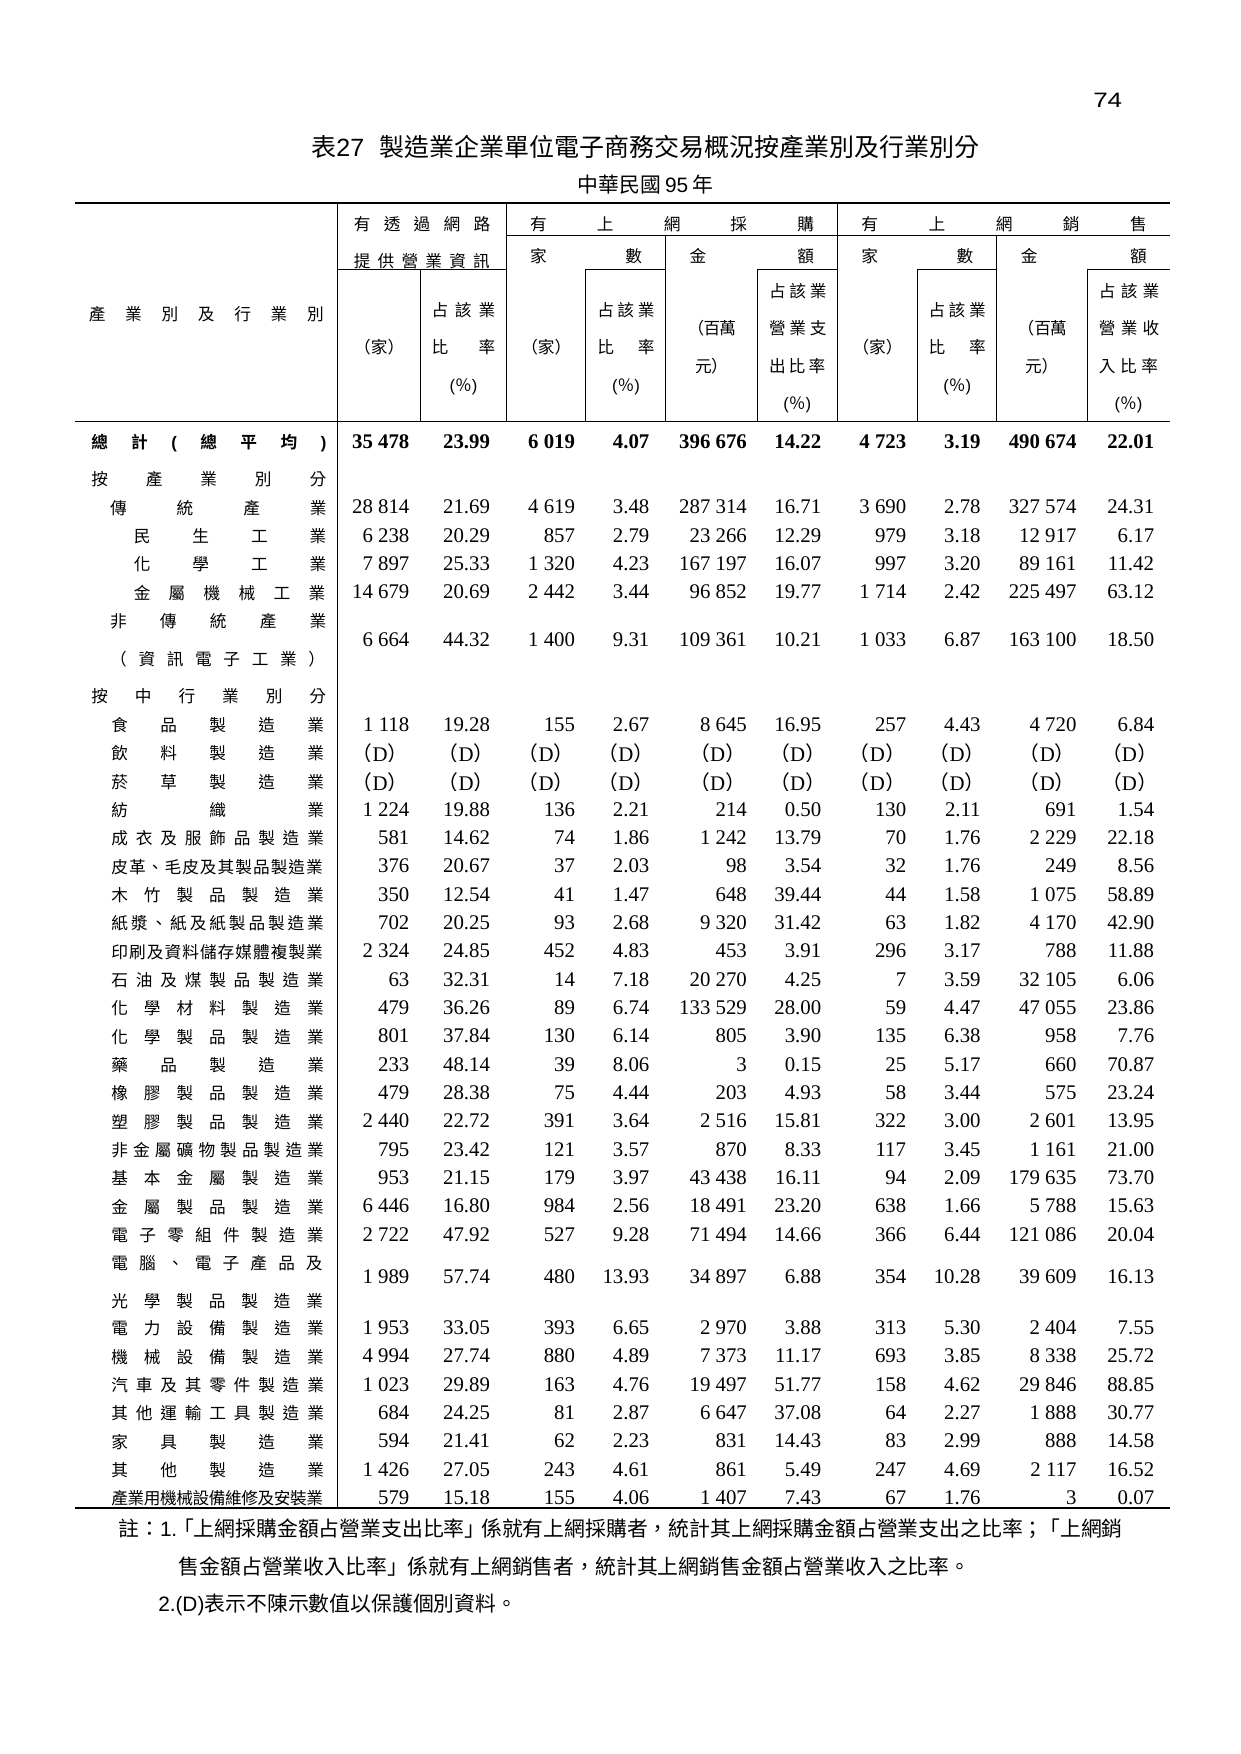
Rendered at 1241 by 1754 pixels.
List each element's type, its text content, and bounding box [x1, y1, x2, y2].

table_cell （D） [917, 734, 997, 762]
table_cell [506, 460, 586, 488]
table_cell 24.25 [420, 1394, 506, 1422]
list 製造業企業單位電子商務交易概況按產業別及行業別分 [168, 127, 1122, 164]
table_cell 57.74 [420, 1244, 506, 1309]
table_cell 135 [838, 1017, 917, 1045]
table_cell 其他製造業 [75, 1450, 337, 1479]
table_cell （D） [758, 734, 837, 762]
text 註：1.「上網採購金額占營業支出比率」係就有上網採購者，統計其上網採購金額占營業支出之比率；「上網銷售金額占營業收入比率」係就有上網銷售者，統計其上網銷售金額占營業收入之比率。 [118, 1509, 1122, 1584]
table_cell [758, 676, 837, 705]
table_cell 179 635 [997, 1159, 1087, 1187]
table_cell 24.31 [1088, 488, 1170, 516]
table_cell 527 [506, 1215, 586, 1244]
table_cell 4.44 [586, 1074, 666, 1102]
table_cell [1088, 451, 1170, 460]
table_cell 6.65 [586, 1309, 666, 1337]
table_cell 4.83 [586, 932, 666, 960]
table_cell 1.58 [917, 875, 997, 904]
table_cell 13.79 [758, 819, 837, 847]
table_cell 4.69 [917, 1450, 997, 1479]
table_cell 4.06 [586, 1479, 666, 1507]
table_cell 37.08 [758, 1394, 837, 1422]
table_cell 691 [997, 790, 1087, 819]
table_cell 4.47 [917, 989, 997, 1017]
table_cell 155 [506, 1479, 586, 1507]
table_cell 7.55 [1088, 1309, 1170, 1337]
table_cell 31.42 [758, 904, 837, 932]
table_cell 2 404 [997, 1309, 1087, 1337]
table_cell 19.28 [420, 705, 506, 734]
table_cell 167 197 [666, 545, 758, 573]
table_cell （D） [838, 734, 917, 762]
table_cell 33.05 [420, 1309, 506, 1337]
table_cell 8 338 [997, 1337, 1087, 1365]
table_cell （D） [1088, 734, 1170, 762]
table_cell 8.56 [1088, 847, 1170, 875]
table_cell [338, 676, 420, 705]
table_cell 5.17 [917, 1045, 997, 1074]
table_cell 20.67 [420, 847, 506, 875]
table_cell 327 574 [997, 488, 1087, 516]
table_cell 1 075 [997, 875, 1087, 904]
table_cell 1 224 [338, 790, 420, 819]
table_cell 4.89 [586, 1337, 666, 1365]
table_cell 7.76 [1088, 1017, 1170, 1045]
table_cell 44.32 [420, 601, 506, 676]
table_cell 家數 [838, 236, 996, 269]
table_cell 163 100 [997, 601, 1087, 676]
table_cell 4.07 [586, 422, 666, 451]
table_cell 基本金屬製造業 [75, 1159, 337, 1187]
table_cell 83 [838, 1422, 917, 1450]
table_cell 3.88 [758, 1309, 837, 1337]
table_cell 2.67 [586, 705, 666, 734]
table_cell 木竹製品製造業 [75, 875, 337, 904]
table_cell （D） [586, 734, 666, 762]
table_cell 30.77 [1088, 1394, 1170, 1422]
table_cell 1 033 [838, 601, 917, 676]
table_cell 2 324 [338, 932, 420, 960]
table_cell 產業用機械設備維修及安裝業 [75, 1479, 337, 1507]
table_cell 857 [506, 516, 586, 545]
table_cell （家） [507, 269, 585, 421]
table_cell 225 497 [997, 573, 1087, 601]
table_cell 塑膠製品製造業 [75, 1102, 337, 1130]
table_cell 257 [838, 705, 917, 734]
table_cell 979 [838, 516, 917, 545]
table_cell （D） [420, 762, 506, 790]
table_cell 15.81 [758, 1102, 837, 1130]
table_cell 594 [338, 1422, 420, 1450]
table_cell 18 491 [666, 1187, 758, 1215]
table_cell 橡膠製品製造業 [75, 1074, 337, 1102]
table_cell 1 320 [506, 545, 586, 573]
table_cell 4.25 [758, 960, 837, 989]
table_cell 金屬製品製造業 [75, 1187, 337, 1215]
table_cell 2.79 [586, 516, 666, 545]
table_cell [75, 451, 337, 460]
table_cell 25.33 [420, 545, 506, 573]
table_cell 21.00 [1088, 1130, 1170, 1159]
table_cell 1 242 [666, 819, 758, 847]
table_cell 3.54 [758, 847, 837, 875]
table_cell 581 [338, 819, 420, 847]
table_cell 179 [506, 1159, 586, 1187]
table_cell 9.31 [586, 601, 666, 676]
table_cell [1088, 460, 1170, 488]
table_cell 788 [997, 932, 1087, 960]
table_cell 4 723 [838, 422, 917, 451]
table_cell 133 529 [666, 989, 758, 1017]
table_cell 48.14 [420, 1045, 506, 1074]
table_cell [838, 676, 917, 705]
table_cell 8.33 [758, 1130, 837, 1159]
table_cell （D） [506, 762, 586, 790]
table_cell 2 229 [997, 819, 1087, 847]
table_cell 8.06 [586, 1045, 666, 1074]
text 2.(D)表示不陳示數值以保護個別資料。 [146, 1584, 1122, 1622]
table_cell 47.92 [420, 1215, 506, 1244]
table_cell 638 [838, 1187, 917, 1215]
table_cell 32.31 [420, 960, 506, 989]
table_cell 21.15 [420, 1159, 506, 1187]
table_cell （D） [666, 762, 758, 790]
table_cell 795 [338, 1130, 420, 1159]
table_cell 23.86 [1088, 989, 1170, 1017]
table_cell 63 [838, 904, 917, 932]
table_cell 16.13 [1088, 1244, 1170, 1309]
table_cell 家數 [507, 236, 665, 269]
table_cell 22.01 [1088, 422, 1170, 451]
table_cell 其他運輸工具製造業 [75, 1394, 337, 1422]
table_header 有上網銷售 [838, 204, 1170, 234]
table_cell 20.29 [420, 516, 506, 545]
table_cell 1.82 [917, 904, 997, 932]
table_cell 3.44 [917, 1074, 997, 1102]
table_cell 67 [838, 1479, 917, 1507]
table_cell 4.93 [758, 1074, 837, 1102]
table_cell [420, 676, 506, 705]
table_cell 6.87 [917, 601, 997, 676]
table_cell 6.17 [1088, 516, 1170, 545]
table_cell 233 [338, 1045, 420, 1074]
table_cell 452 [506, 932, 586, 960]
table_cell 958 [997, 1017, 1087, 1045]
table_cell （D） [420, 734, 506, 762]
table_cell 3.90 [758, 1017, 837, 1045]
table_cell 453 [666, 932, 758, 960]
table_cell 11.88 [1088, 932, 1170, 960]
table_cell 16.52 [1088, 1450, 1170, 1479]
table_cell 食品製造業 [75, 705, 337, 734]
table_cell 3.44 [586, 573, 666, 601]
table_cell 121 086 [997, 1215, 1087, 1244]
table_cell 21.69 [420, 488, 506, 516]
table_cell 16.71 [758, 488, 837, 516]
table_cell 6.06 [1088, 960, 1170, 989]
table_cell 13.95 [1088, 1102, 1170, 1130]
table_cell 9.28 [586, 1215, 666, 1244]
table_cell 機械設備製造業 [75, 1337, 337, 1365]
table_cell 6.74 [586, 989, 666, 1017]
table_cell 214 [666, 790, 758, 819]
table_cell 印刷及資料儲存媒體複製業 [75, 932, 337, 960]
table_cell 203 [666, 1074, 758, 1102]
table_cell 4.62 [917, 1365, 997, 1394]
table_cell 93 [506, 904, 586, 932]
table_cell 14.58 [1088, 1422, 1170, 1450]
table_cell （D） [338, 734, 420, 762]
table_cell 23.42 [420, 1130, 506, 1159]
table_cell 16.07 [758, 545, 837, 573]
table_cell 287 314 [666, 488, 758, 516]
table_cell 155 [506, 705, 586, 734]
table_cell 占該業營業收入比率 (％) [1088, 270, 1170, 421]
table_cell 648 [666, 875, 758, 904]
table_cell 23.20 [758, 1187, 837, 1215]
table_cell 14.66 [758, 1215, 837, 1244]
table_cell 11.42 [1088, 545, 1170, 573]
table_cell [586, 451, 666, 460]
table_cell 16.95 [758, 705, 837, 734]
table_cell 1 953 [338, 1309, 420, 1337]
table_cell 5.30 [917, 1309, 997, 1337]
table_cell （D） [917, 762, 997, 790]
table_cell 化學材料製造業 [75, 989, 337, 1017]
table_cell 575 [997, 1074, 1087, 1102]
table_cell 2.23 [586, 1422, 666, 1450]
table_cell 861 [666, 1450, 758, 1479]
table_cell 非傳統產業 （資訊電子工業） [75, 601, 337, 676]
table_cell 金額 [666, 236, 837, 269]
table_cell 70 [838, 819, 917, 847]
table_cell 7 [838, 960, 917, 989]
table_header 有透過網路 提供營業資訊 [338, 204, 506, 269]
table_cell 41 [506, 875, 586, 904]
table_cell 22.18 [1088, 819, 1170, 847]
table_cell 3.00 [917, 1102, 997, 1130]
table_cell 9 320 [666, 904, 758, 932]
table_cell 1.76 [917, 1479, 997, 1507]
table_cell 占該業比率 (％) [586, 270, 665, 421]
table_cell [997, 451, 1087, 460]
table_cell 13.93 [586, 1244, 666, 1309]
table_cell 88.85 [1088, 1365, 1170, 1394]
table_cell [997, 460, 1087, 488]
table_cell 39 609 [997, 1244, 1087, 1309]
table_cell 藥品製造業 [75, 1045, 337, 1074]
table_cell 89 161 [997, 545, 1087, 573]
table_cell 136 [506, 790, 586, 819]
table_cell [1088, 676, 1170, 705]
table_cell 247 [838, 1450, 917, 1479]
table_cell 684 [338, 1394, 420, 1422]
table_cell 2.78 [917, 488, 997, 516]
table_cell 35 478 [338, 422, 420, 451]
table_cell （D） [586, 762, 666, 790]
table_cell 366 [838, 1215, 917, 1244]
table_cell 菸草製造業 [75, 762, 337, 790]
table_cell 14 [506, 960, 586, 989]
table_cell 805 [666, 1017, 758, 1045]
table_cell 紡織業 [75, 790, 337, 819]
table_cell 37 [506, 847, 586, 875]
table_cell 32 [838, 847, 917, 875]
table_cell 電腦、電子產品及 光學製品製造業 [75, 1244, 337, 1309]
table_cell 3.59 [917, 960, 997, 989]
table_cell [838, 451, 917, 460]
table_cell 16.11 [758, 1159, 837, 1187]
table_cell 376 [338, 847, 420, 875]
table_cell 6 019 [506, 422, 586, 451]
table_cell [586, 460, 666, 488]
table_cell 按中行業別分 [75, 676, 337, 705]
table_cell 10.28 [917, 1244, 997, 1309]
table_cell 2.09 [917, 1159, 997, 1187]
table_cell 158 [838, 1365, 917, 1394]
table_cell 16.80 [420, 1187, 506, 1215]
table_cell 2.87 [586, 1394, 666, 1422]
table_cell 1.76 [917, 847, 997, 875]
table_cell 2.27 [917, 1394, 997, 1422]
table_cell 2.68 [586, 904, 666, 932]
table_cell 化學製品製造業 [75, 1017, 337, 1045]
table_cell 25 [838, 1045, 917, 1074]
table_cell 997 [838, 545, 917, 573]
table_cell 1 714 [838, 573, 917, 601]
table_cell 3.19 [917, 422, 997, 451]
table_cell （D） [1088, 762, 1170, 790]
table_cell 3.20 [917, 545, 997, 573]
table_cell 15.63 [1088, 1187, 1170, 1215]
table_cell 20 270 [666, 960, 758, 989]
table_cell 984 [506, 1187, 586, 1215]
table_cell 39.44 [758, 875, 837, 904]
table_cell 2 601 [997, 1102, 1087, 1130]
table_cell 23.24 [1088, 1074, 1170, 1102]
table_cell 28 814 [338, 488, 420, 516]
table_cell 19.77 [758, 573, 837, 601]
table_cell 4 720 [997, 705, 1087, 734]
table_cell [506, 451, 586, 460]
table_cell 2.99 [917, 1422, 997, 1450]
table_cell 6 238 [338, 516, 420, 545]
table_cell 391 [506, 1102, 586, 1130]
table_cell 電子零組件製造業 [75, 1215, 337, 1244]
table_cell 2 970 [666, 1309, 758, 1337]
table_cell 1 407 [666, 1479, 758, 1507]
table_cell 2.21 [586, 790, 666, 819]
table_cell 14.22 [758, 422, 837, 451]
table_cell 傳統產業 [75, 488, 337, 516]
table_cell 3.97 [586, 1159, 666, 1187]
table_cell [338, 460, 420, 488]
table_cell 12 917 [997, 516, 1087, 545]
table_cell 3.91 [758, 932, 837, 960]
table_cell [420, 460, 506, 488]
table_cell 3 690 [838, 488, 917, 516]
table_cell 121 [506, 1130, 586, 1159]
table_cell 3.17 [917, 932, 997, 960]
table_cell 28.38 [420, 1074, 506, 1102]
table_cell 29.89 [420, 1365, 506, 1394]
table_cell 801 [338, 1017, 420, 1045]
table_cell 化學工業 [75, 545, 337, 573]
table_cell 2.03 [586, 847, 666, 875]
table_cell 7.18 [586, 960, 666, 989]
table_cell 3 [666, 1045, 758, 1074]
table_cell 1 023 [338, 1365, 420, 1394]
table_cell 70.87 [1088, 1045, 1170, 1074]
table_cell 21.41 [420, 1422, 506, 1450]
table_cell 15.18 [420, 1479, 506, 1507]
table_cell 4.61 [586, 1450, 666, 1479]
table_cell 0.07 [1088, 1479, 1170, 1507]
table_cell 81 [506, 1394, 586, 1422]
table_cell 953 [338, 1159, 420, 1187]
table_cell 7 373 [666, 1337, 758, 1365]
table_cell 18.50 [1088, 601, 1170, 676]
table_cell [666, 451, 758, 460]
table_cell 490 674 [997, 422, 1087, 451]
table_header 有上網採購 [507, 204, 837, 234]
table_cell 23 266 [666, 516, 758, 545]
table_cell 25.72 [1088, 1337, 1170, 1365]
table_cell 19 497 [666, 1365, 758, 1394]
table_cell 紙漿、紙及紙製品製造業 [75, 904, 337, 932]
table_cell 汽車及其零件製造業 [75, 1365, 337, 1394]
table_cell 成衣及服飾品製造業 [75, 819, 337, 847]
table_cell 44 [838, 875, 917, 904]
table_cell 非金屬礦物製品製造業 [75, 1130, 337, 1159]
table_cell 19.88 [420, 790, 506, 819]
table_cell 1 118 [338, 705, 420, 734]
table_cell 石油及煤製品製造業 [75, 960, 337, 989]
table_cell （百萬元） [997, 269, 1087, 421]
table_cell [420, 451, 506, 460]
table_cell 32 105 [997, 960, 1087, 989]
table_cell 4 170 [997, 904, 1087, 932]
table_cell （D） [997, 762, 1087, 790]
table_cell （D） [666, 734, 758, 762]
table_cell 4 994 [338, 1337, 420, 1365]
table_cell 1.66 [917, 1187, 997, 1215]
table_cell 64 [838, 1394, 917, 1422]
table_cell （D） [838, 762, 917, 790]
table_cell 2.11 [917, 790, 997, 819]
table_cell [586, 676, 666, 705]
table_cell 579 [338, 1479, 420, 1507]
table_cell 民生工業 [75, 516, 337, 545]
table_cell （D） [338, 762, 420, 790]
table_cell 63 [338, 960, 420, 989]
table_cell 59 [838, 989, 917, 1017]
table_cell 479 [338, 1074, 420, 1102]
table_cell 12.29 [758, 516, 837, 545]
table_cell 皮革、毛皮及其製品製造業 [75, 847, 337, 875]
text 中華民國95年 [168, 164, 1122, 202]
table_cell 350 [338, 875, 420, 904]
table_cell 36.26 [420, 989, 506, 1017]
table_cell 62 [506, 1422, 586, 1450]
table_cell 37.84 [420, 1017, 506, 1045]
table_cell 按產業別分 [75, 460, 337, 488]
table_cell 42.90 [1088, 904, 1170, 932]
table_cell [917, 676, 997, 705]
table_cell 27.05 [420, 1450, 506, 1479]
table_cell 249 [997, 847, 1087, 875]
table_cell 2 722 [338, 1215, 420, 1244]
table_cell [838, 460, 917, 488]
table_cell 6 664 [338, 601, 420, 676]
table_cell 5.49 [758, 1450, 837, 1479]
table_cell 6.38 [917, 1017, 997, 1045]
table_cell 占該業比率 (％) [918, 270, 996, 421]
table_cell 43 438 [666, 1159, 758, 1187]
table_cell [917, 460, 997, 488]
table_cell （家） [338, 270, 420, 421]
table_cell 888 [997, 1422, 1087, 1450]
table_cell 479 [338, 989, 420, 1017]
table_cell 3.45 [917, 1130, 997, 1159]
table_cell [666, 676, 758, 705]
table_cell 23.99 [420, 422, 506, 451]
table_cell 6.84 [1088, 705, 1170, 734]
table_cell 74 [506, 819, 586, 847]
table_cell 7 897 [338, 545, 420, 573]
table_cell 3.57 [586, 1130, 666, 1159]
table_cell 96 852 [666, 573, 758, 601]
table_cell 880 [506, 1337, 586, 1365]
table_cell 831 [666, 1422, 758, 1450]
table_cell 6.14 [586, 1017, 666, 1045]
table_cell 6.44 [917, 1215, 997, 1244]
table_cell 313 [838, 1309, 917, 1337]
table_cell [758, 451, 837, 460]
table_cell 6 446 [338, 1187, 420, 1215]
table_cell 0.50 [758, 790, 837, 819]
table_cell 109 361 [666, 601, 758, 676]
table_cell 1 400 [506, 601, 586, 676]
table_cell 2 442 [506, 573, 586, 601]
table_cell 5 788 [997, 1187, 1087, 1215]
table_cell 占該業營業支出比率 (％) [758, 270, 837, 421]
table_cell 4.23 [586, 545, 666, 573]
table_cell 29 846 [997, 1365, 1087, 1394]
table_cell 354 [838, 1244, 917, 1309]
table_cell 163 [506, 1365, 586, 1394]
table_cell 1 989 [338, 1244, 420, 1309]
table_cell 75 [506, 1074, 586, 1102]
table_cell 2 516 [666, 1102, 758, 1130]
table_cell （D） [506, 734, 586, 762]
table_cell 660 [997, 1045, 1087, 1074]
table_cell 1 426 [338, 1450, 420, 1479]
table_cell 94 [838, 1159, 917, 1187]
table_cell 73.70 [1088, 1159, 1170, 1187]
table_cell 20.25 [420, 904, 506, 932]
table_cell 14.43 [758, 1422, 837, 1450]
table_cell [917, 451, 997, 460]
table_cell 58.89 [1088, 875, 1170, 904]
table_cell 0.15 [758, 1045, 837, 1074]
table_cell 家具製造業 [75, 1422, 337, 1450]
table_cell 4.43 [917, 705, 997, 734]
table_cell 11.17 [758, 1337, 837, 1365]
table_cell [758, 460, 837, 488]
table_cell 占該業比率 (％) [421, 270, 506, 421]
table_cell 693 [838, 1337, 917, 1365]
table_cell 14.62 [420, 819, 506, 847]
table_cell 71 494 [666, 1215, 758, 1244]
table_cell 130 [506, 1017, 586, 1045]
table_cell 電力設備製造業 [75, 1309, 337, 1337]
table_cell 27.74 [420, 1337, 506, 1365]
table_cell 金屬機械工業 [75, 573, 337, 601]
table_cell 28.00 [758, 989, 837, 1017]
table_cell 3 [997, 1479, 1087, 1507]
table_cell 243 [506, 1450, 586, 1479]
table_cell 6.88 [758, 1244, 837, 1309]
table_header 產業別及行業別 [75, 204, 337, 421]
table_cell 3.85 [917, 1337, 997, 1365]
table_cell 4 619 [506, 488, 586, 516]
table_cell 296 [838, 932, 917, 960]
table_cell 3.18 [917, 516, 997, 545]
table_cell 10.21 [758, 601, 837, 676]
table_cell 20.69 [420, 573, 506, 601]
table_cell 4.76 [586, 1365, 666, 1394]
table_cell 6 647 [666, 1394, 758, 1422]
table_cell 1.86 [586, 819, 666, 847]
table_cell 7.43 [758, 1479, 837, 1507]
table_cell 870 [666, 1130, 758, 1159]
table_cell [997, 676, 1087, 705]
table_cell 3.48 [586, 488, 666, 516]
table_cell 51.77 [758, 1365, 837, 1394]
table_cell 98 [666, 847, 758, 875]
table_cell 22.72 [420, 1102, 506, 1130]
table_cell （百萬元） [666, 269, 757, 421]
table_cell 322 [838, 1102, 917, 1130]
table_cell 2.42 [917, 573, 997, 601]
table_cell 117 [838, 1130, 917, 1159]
table_cell 2 117 [997, 1450, 1087, 1479]
table_cell （D） [758, 762, 837, 790]
table_cell 3.64 [586, 1102, 666, 1130]
table_cell 2 440 [338, 1102, 420, 1130]
table_cell 58 [838, 1074, 917, 1102]
table_cell 24.85 [420, 932, 506, 960]
table_cell 396 676 [666, 422, 758, 451]
table_cell 1.76 [917, 819, 997, 847]
table_cell 130 [838, 790, 917, 819]
table_cell 63.12 [1088, 573, 1170, 601]
table_cell 8 645 [666, 705, 758, 734]
table_cell 20.04 [1088, 1215, 1170, 1244]
table_cell 14 679 [338, 573, 420, 601]
table_cell 1 161 [997, 1130, 1087, 1159]
table_cell （D） [997, 734, 1087, 762]
table_cell 飲料製造業 [75, 734, 337, 762]
table_cell 47 055 [997, 989, 1087, 1017]
table_cell 89 [506, 989, 586, 1017]
table_cell [338, 451, 420, 460]
table_cell [506, 676, 586, 705]
table_cell 1.47 [586, 875, 666, 904]
table_cell 1 888 [997, 1394, 1087, 1422]
table_cell 金額 [997, 236, 1170, 269]
table_cell （家） [838, 269, 917, 421]
table_cell 393 [506, 1309, 586, 1337]
table_cell 702 [338, 904, 420, 932]
table_cell 2.56 [586, 1187, 666, 1215]
table_cell 總計(總平均) [75, 422, 337, 451]
table_cell 1.54 [1088, 790, 1170, 819]
table_cell 480 [506, 1244, 586, 1309]
table_cell [666, 460, 758, 488]
table_cell 12.54 [420, 875, 506, 904]
table_cell 34 897 [666, 1244, 758, 1309]
table_cell 39 [506, 1045, 586, 1074]
